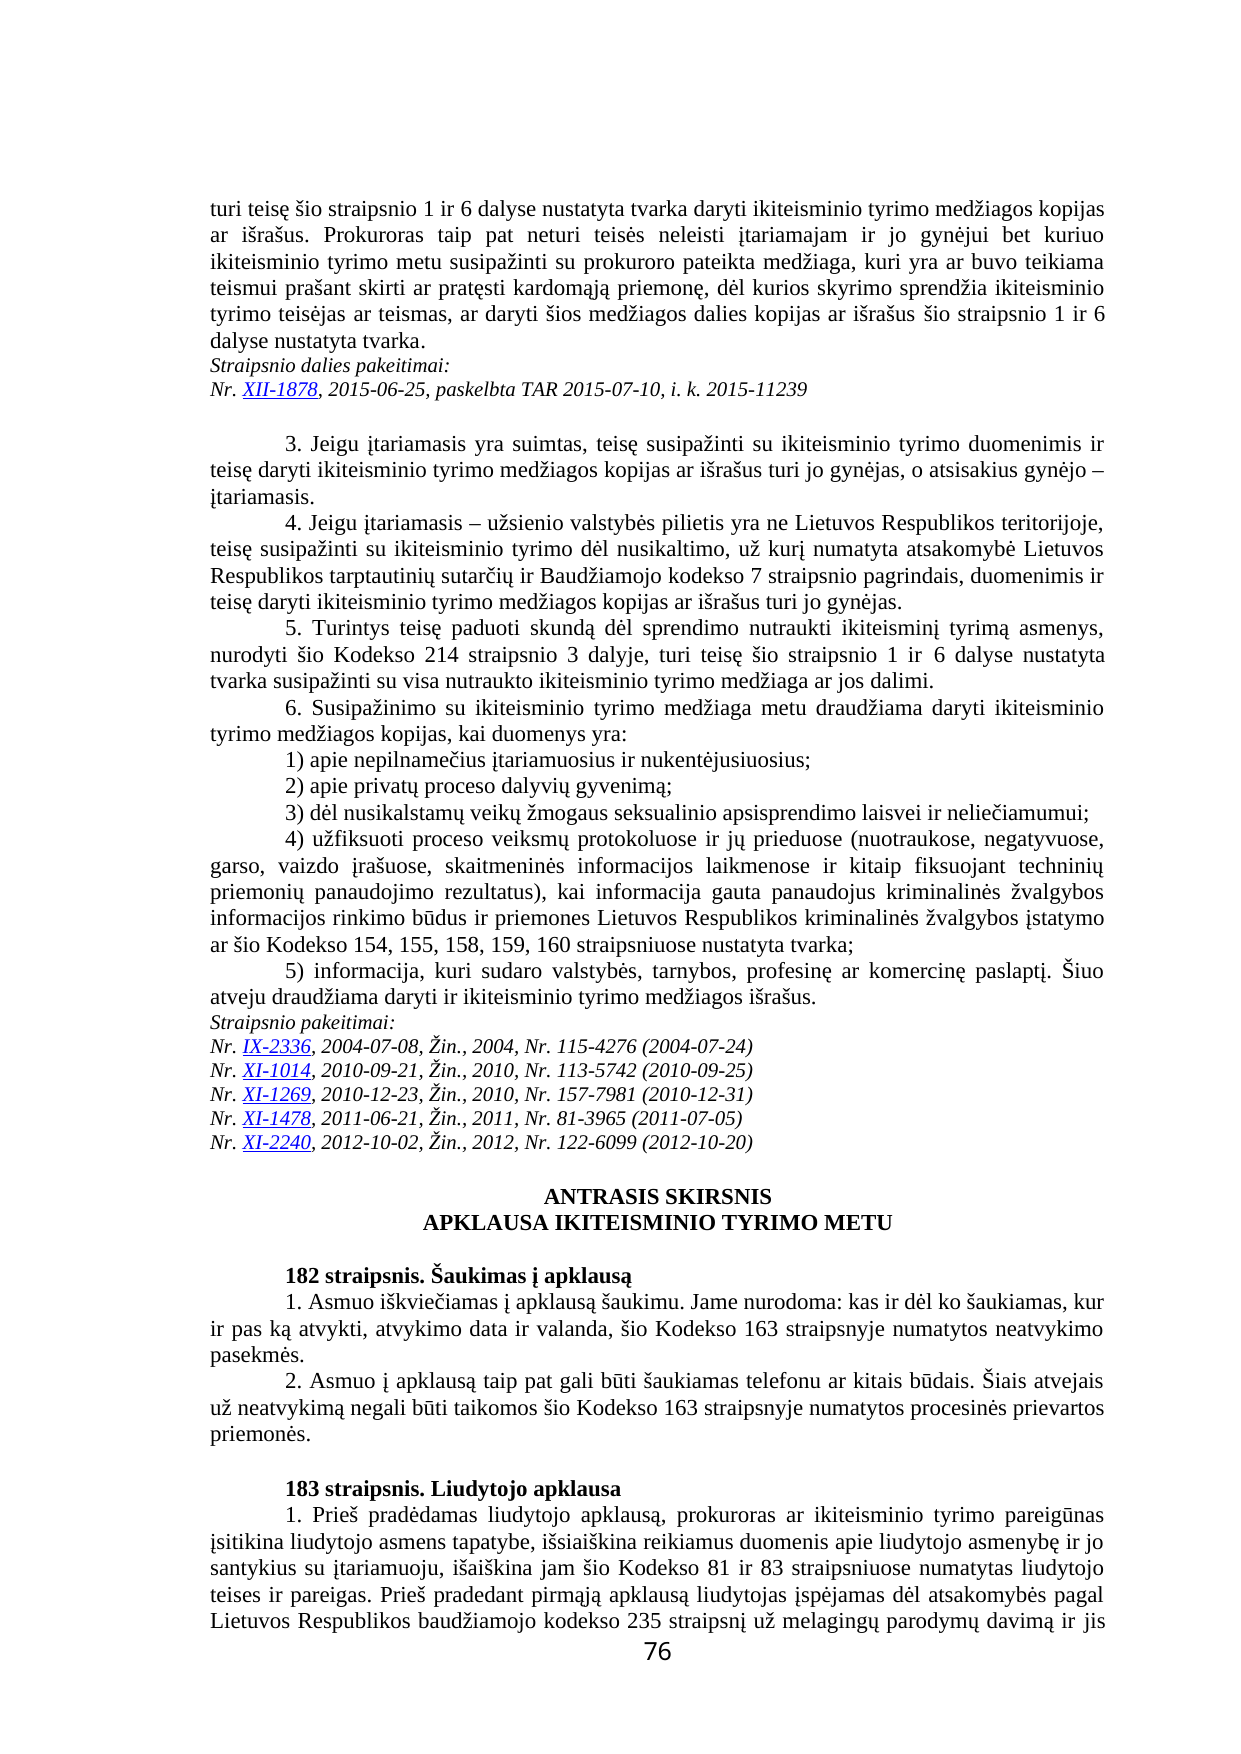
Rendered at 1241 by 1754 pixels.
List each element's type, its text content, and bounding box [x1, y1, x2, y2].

text Nr. XI-1269, 2010-12-23, Žin., 2010, Nr. 157-7981 (2010-12-31) [210, 1082, 1106, 1106]
text Nr. XI-1478, 2011-06-21, Žin., 2011, Nr. 81-3965 (2011-07-05) [210, 1106, 1106, 1130]
text 1. Asmuo iškviečiamas į apklausą šaukimu. Jame nurodoma: kas ir dėl ko šaukiamas, kur ir pas ką atvykti, atvykimo data ir valanda, šio Kodekso 163 straipsnyje numatytos neatvykimo pasekmės. [210, 1288, 1106, 1367]
text Apklausa ikiteisminio tyrimo metu [210, 1209, 1106, 1236]
text Straipsnio dalies pakeitimai: [210, 353, 1106, 377]
text Straipsnio pakeitimai: [210, 1010, 1106, 1034]
text 1. Prieš pradėdamas liudytojo apklausą, prokuroras ar ikiteisminio tyrimo pareigūnas įsitikina liudytojo asmens tapatybe, išsiaiškina reikiamus duomenis apie liudytojo asmenybę ir jo santykius su įtariamuoju, išaiškina jam šio Kodekso 81 ir 83 straipsniuose numatytas liudytojo teises ir pareigas. Prieš pradedant pirmąją apklausą liudytojas įspėjamas dėl atsakomybės pagal Lietuvos Respublikos baudžiamojo kodekso 235 straipsnį už melagingų parodymų davimą ir jis [210, 1502, 1106, 1633]
text turi teisę šio straipsnio 1 ir 6 dalyse nustatyta tvarka daryti ikiteisminio tyrimo medžiagos kopijas ar išrašus. Prokuroras taip pat neturi teisės neleisti įtariamajam ir jo gynėjui bet kuriuo ikiteisminio tyrimo metu susipažinti su prokuroro pateikta medžiaga, kuri yra ar buvo teikiama teismui prašant skirti ar pratęsti kardomąją priemonę, dėl kurios skyrimo sprendžia ikiteisminio tyrimo teisėjas ar teismas, ar daryti šios medžiagos dalies kopijas ar išrašus šio straipsnio 1 ir 6 dalyse nustatyta tvarka. [210, 195, 1106, 353]
text Nr. IX-2336, 2004-07-08, Žin., 2004, Nr. 115-4276 (2004-07-24) [210, 1034, 1106, 1058]
text 3. Jeigu įtariamasis yra suimtas, teisę susipažinti su ikiteisminio tyrimo duomenimis ir teisę daryti ikiteisminio tyrimo medžiagos kopijas ar išrašus turi jo gynėjas, o atsisakius gynėjo – įtariamasis. [210, 430, 1106, 509]
text 6. Susipažinimo su ikiteisminio tyrimo medžiaga metu draudžiama daryti ikiteisminio tyrimo medžiagos kopijas, kai duomenys yra: [210, 693, 1106, 746]
text 5) informacija, kuri sudaro valstybės, tarnybos, profesinę ar komercinę paslaptį. Šiuo atveju draudžiama daryti ir ikiteisminio tyrimo medžiagos išrašus. [210, 957, 1106, 1010]
text 4. Jeigu įtariamasis – užsienio valstybės pilietis yra ne Lietuvos Respublikos teritorijoje, teisę susipažinti su ikiteisminio tyrimo dėl nusikaltimo, už kurį numatyta atsakomybė Lietuvos Respublikos tarptautinių sutarčių ir Baudžiamojo kodekso 7 straipsnio pagrindais, duomenimis ir teisę daryti ikiteisminio tyrimo medžiagos kopijas ar išrašus turi jo gynėjas. [210, 509, 1106, 614]
text 1) apie nepilnamečius įtariamuosius ir nukentėjusiuosius; [210, 746, 1106, 773]
text 5. Turintys teisę paduoti skundą dėl sprendimo nutraukti ikiteisminį tyrimą asmenys, nurodyti šio Kodekso 214 straipsnio 3 dalyje, turi teisę šio straipsnio 1 ir 6 dalyse nustatyta tvarka susipažinti su visa nutraukto ikiteisminio tyrimo medžiaga ar jos dalimi. [210, 614, 1106, 693]
text 2. Asmuo į apklausą taip pat gali būti šaukiamas telefonu ar kitais būdais. Šiais atvejais už neatvykimą negali būti taikomos šio Kodekso 163 straipsnyje numatytos procesinės prievartos priemonės. [210, 1367, 1106, 1446]
text Nr. XI-2240, 2012-10-02, Žin., 2012, Nr. 122-6099 (2012-10-20) [210, 1130, 1106, 1154]
text ANTRASIS SKIRSNIS [210, 1183, 1106, 1209]
text 182 straipsnis. Šaukimas į apklausą [210, 1262, 1106, 1288]
text Nr. XI-1014, 2010-09-21, Žin., 2010, Nr. 113-5742 (2010-09-25) [210, 1058, 1106, 1082]
text 183 straipsnis. Liudytojo apklausa [210, 1475, 1106, 1502]
text 3) dėl nusikalstamų veikų žmogaus seksualinio apsisprendimo laisvei ir neliečiamumui; [210, 799, 1106, 825]
text 4) užfiksuoti proceso veiksmų protokoluose ir jų prieduose (nuotraukose, negatyvuose, garso, vaizdo įrašuose, skaitmeninės informacijos laikmenose ir kitaip fiksuojant techninių priemonių panaudojimo rezultatus), kai informacija gauta panaudojus kriminalinės žvalgybos informacijos rinkimo būdus ir priemones Lietuvos Respublikos kriminalinės žvalgybos įstatymo ar šio Kodekso 154, 155, 158, 159, 160 straipsniuose nustatyta tvarka; [210, 825, 1106, 957]
text Nr. XII-1878, 2015-06-25, paskelbta TAR 2015-07-10, i. k. 2015-11239 [210, 377, 1106, 401]
text 2) apie privatų proceso dalyvių gyvenimą; [210, 773, 1106, 799]
